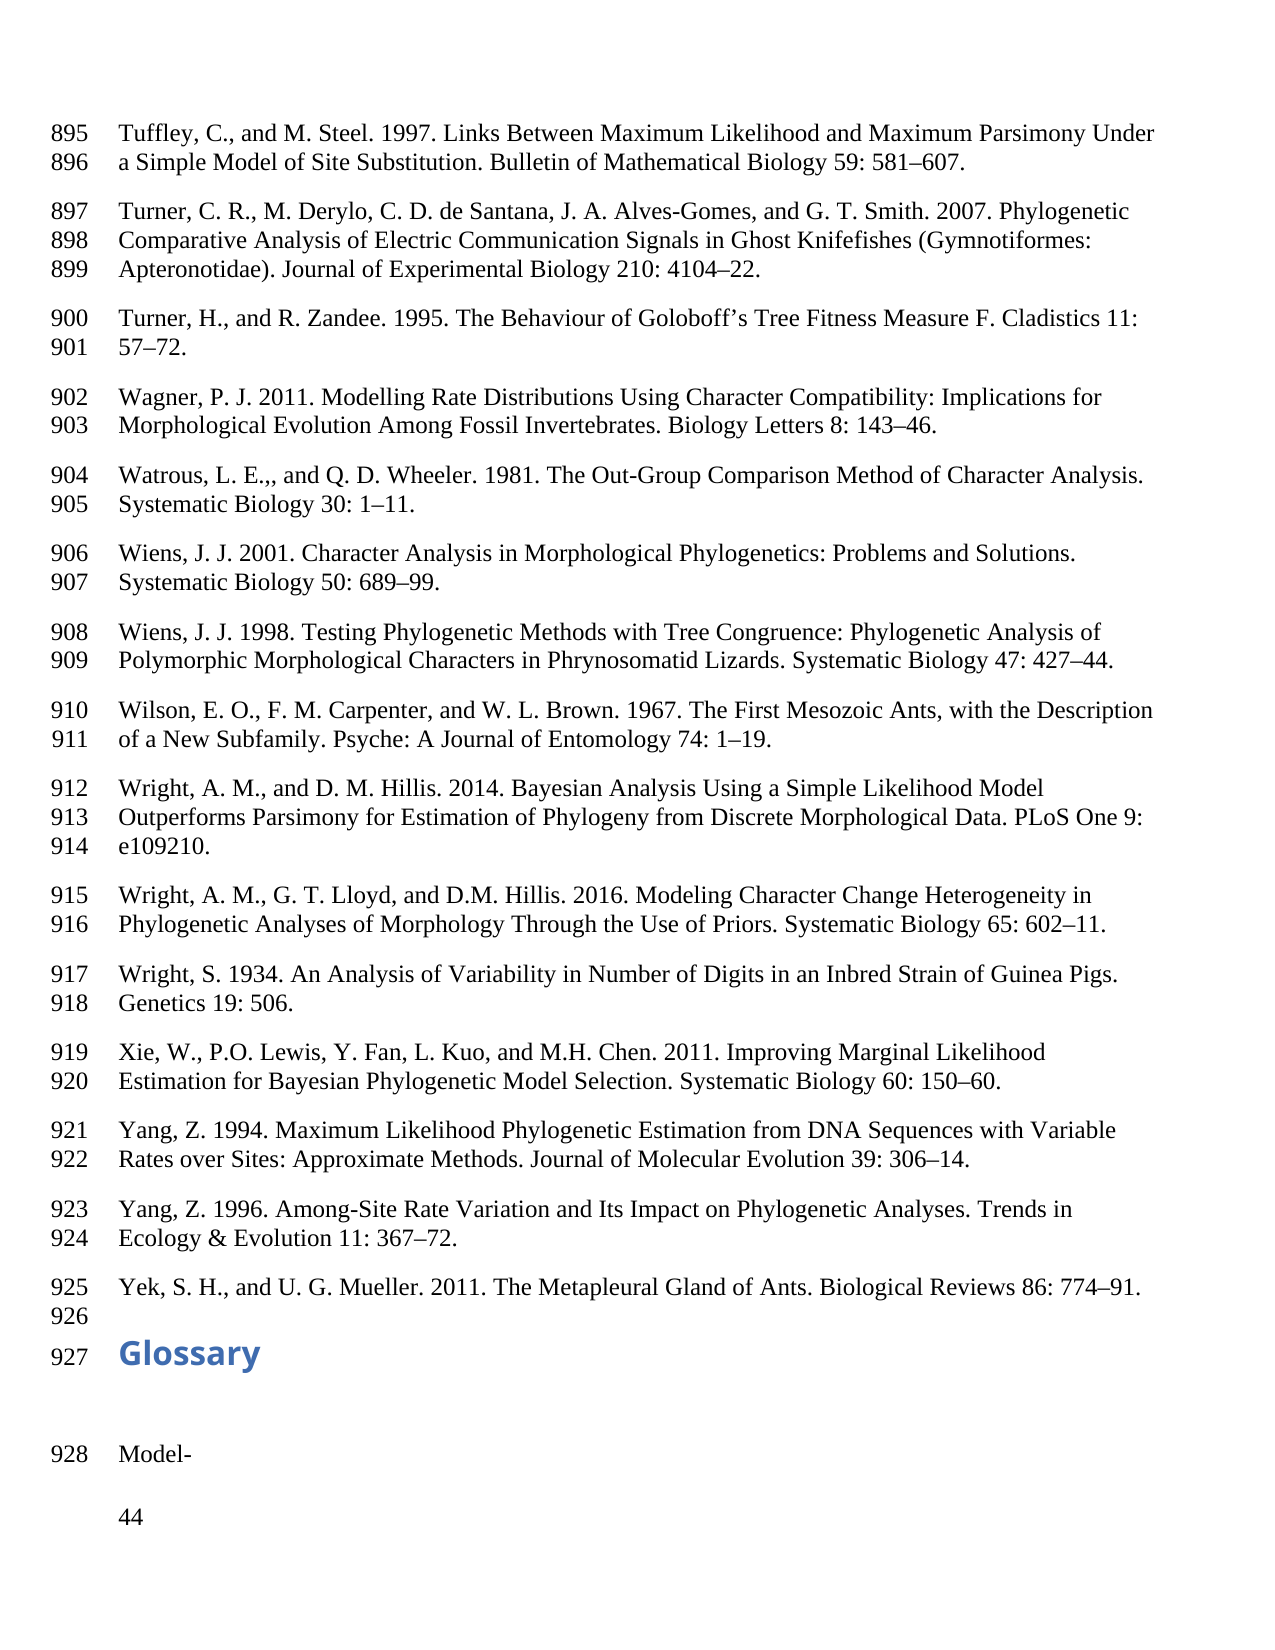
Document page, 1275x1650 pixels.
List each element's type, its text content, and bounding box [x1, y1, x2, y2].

text Turner, H., and R. Zandee. 1995. The Behaviour of Goloboff’s Tree Fitness Measure F. Cladistics 11: 57–72. [118, 303, 1157, 361]
text Wright, S. 1934. An Analysis of Variability in Number of Digits in an Inbred Strain of Guinea Pigs. Genetics 19: 506. [118, 959, 1157, 1016]
text Wiens, J. J. 2001. Character Analysis in Morphological Phylogenetics: Problems and Solutions. Systematic Biology 50: 689–99. [118, 538, 1157, 596]
text Glossary [118, 1330, 1157, 1375]
text Yek, S. H., and U. G. Mueller. 2011. The Metapleural Gland of Ants. Biological Reviews 86: 774–91. [118, 1272, 1157, 1301]
text Turner, C. R., M. Derylo, C. D. de Santana, J. A. Alves-Gomes, and G. T. Smith. 2007. Phylogenetic Comparative Analysis of Electric Communication Signals in Ghost Knifefishes (Gymnotiformes: Apteronotidae). Journal of Experimental Biology 210: 4104–22. [118, 196, 1157, 283]
text Watrous, L. E.,, and Q. D. Wheeler. 1981. The Out-Group Comparison Method of Character Analysis. Systematic Biology 30: 1–11. [118, 460, 1157, 518]
text Yang, Z. 1996. Among-Site Rate Variation and Its Impact on Phylogenetic Analyses. Trends in Ecology & Evolution 11: 367–72. [118, 1194, 1157, 1251]
text Model- [118, 1439, 1157, 1468]
text Wiens, J. J. 1998. Testing Phylogenetic Methods with Tree Congruence: Phylogenetic Analysis of Polymorphic Morphological Characters in Phrynosomatid Lizards. Systematic Biology 47: 427–44. [118, 617, 1157, 674]
text Yang, Z. 1994. Maximum Likelihood Phylogenetic Estimation from DNA Sequences with Variable Rates over Sites: Approximate Methods. Journal of Molecular Evolution 39: 306–14. [118, 1116, 1157, 1173]
text Tuffley, C., and M. Steel. 1997. Links Between Maximum Likelihood and Maximum Parsimony Under a Simple Model of Site Substitution. Bulletin of Mathematical Biology 59: 581–607. [118, 118, 1157, 176]
text Xie, W., P.O. Lewis, Y. Fan, L. Kuo, and M.H. Chen. 2011. Improving Marginal Likelihood Estimation for Bayesian Phylogenetic Model Selection. Systematic Biology 60: 150–60. [118, 1037, 1157, 1095]
text Wright, A. M., and D. M. Hillis. 2014. Bayesian Analysis Using a Simple Likelihood Model Outperforms Parsimony for Estimation of Phylogeny from Discrete Morphological Data. PLoS One 9: e109210. [118, 773, 1157, 860]
text Wilson, E. O., F. M. Carpenter, and W. L. Brown. 1967. The First Mesozoic Ants, with the Description of a New Subfamily. Psyche: A Journal of Entomology 74: 1–19. [118, 695, 1157, 753]
text Wright, A. M., G. T. Lloyd, and D.M. Hillis. 2016. Modeling Character Change Heterogeneity in Phylogenetic Analyses of Morphology Through the Use of Priors. Systematic Biology 65: 602–11. [118, 881, 1157, 938]
text Wagner, P. J. 2011. Modelling Rate Distributions Using Character Compatibility: Implications for Morphological Evolution Among Fossil Invertebrates. Biology Letters 8: 143–46. [118, 382, 1157, 439]
